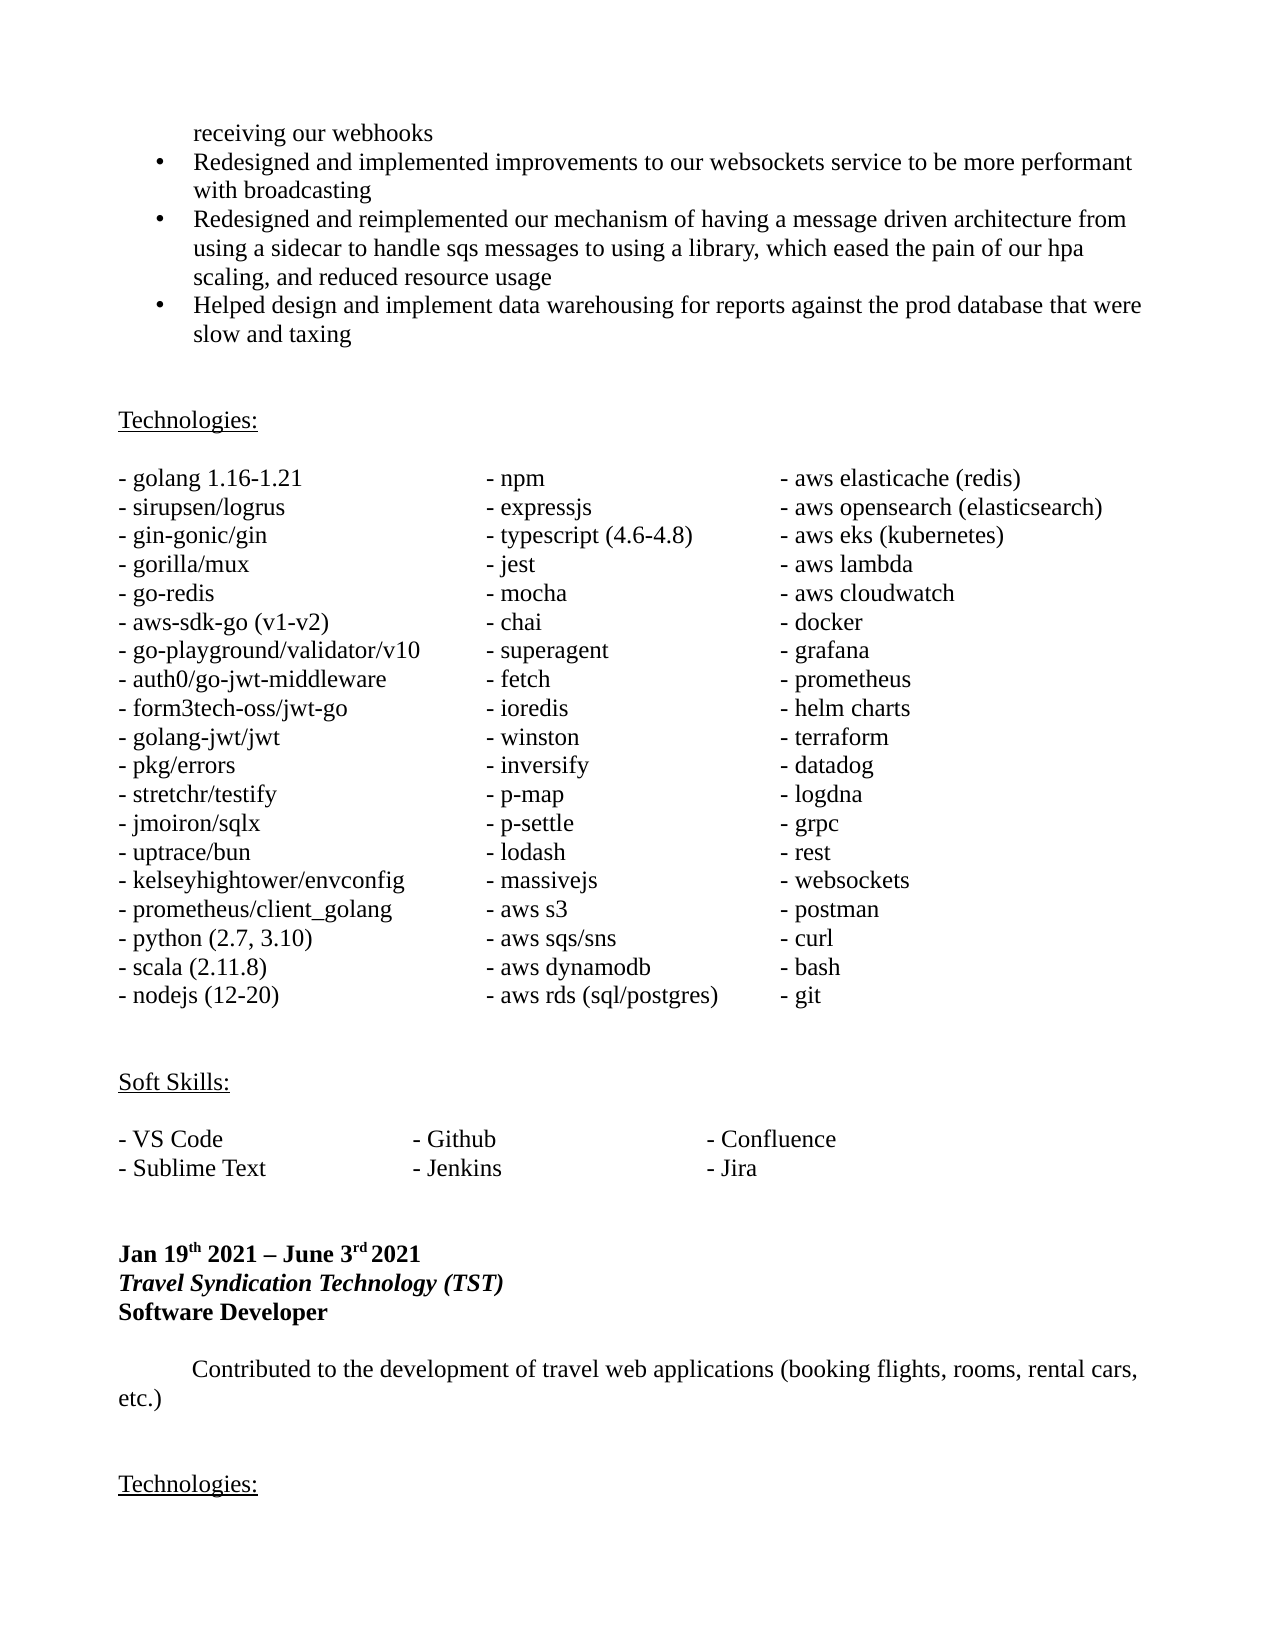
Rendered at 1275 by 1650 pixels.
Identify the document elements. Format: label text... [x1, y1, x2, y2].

text - Sublime Text - Jenkins - Jira [118, 1153, 1157, 1182]
text - golang 1.16-1.21 - npm - aws elasticache (redis) [118, 463, 1157, 492]
text - gorilla/mux - jest - aws lambda [118, 549, 1157, 578]
text - pkg/errors - inversify - datadog [118, 751, 1157, 779]
list receiving our webhooks [156, 118, 1157, 147]
text - nodejs (12-20) - aws rds (sql/postgres) - git [118, 981, 1157, 1009]
text Contributed to the development of travel web applications (booking flights, rooms, rental cars, etc.) [118, 1354, 1157, 1412]
text Technologies: [118, 1469, 1157, 1498]
text - sirupsen/logrus - expressjs - aws opensearch (elasticsearch) [118, 492, 1157, 521]
text - golang-jwt/jwt - winston - terraform [118, 722, 1157, 751]
text - stretchr/testify - p-map - logdna [118, 779, 1157, 808]
list Helped design and implement data warehousing for reports against the prod database that were slow and taxing [156, 291, 1157, 348]
text Travel Syndication Technology (TST) [118, 1268, 1157, 1297]
text - aws-sdk-go (v1-v2) - chai - docker [118, 607, 1157, 636]
list Redesigned and implemented improvements to our websockets service to be more performant with broadcasting [156, 147, 1157, 204]
text - form3tech-oss/jwt-go - ioredis - helm charts [118, 693, 1157, 722]
text - scala (2.11.8) - aws dynamodb - bash [118, 952, 1157, 981]
text - go-redis - mocha - aws cloudwatch [118, 578, 1157, 607]
text Soft Skills: [118, 1067, 1157, 1096]
text - jmoiron/sqlx - p-settle - grpc [118, 808, 1157, 837]
text Technologies: [118, 406, 1157, 434]
text - VS Code - Github - Confluence [118, 1124, 1157, 1153]
text - kelseyhightower/envconfig - massivejs - websockets [118, 866, 1157, 894]
text - go-playground/validator/v10 - superagent - grafana [118, 636, 1157, 664]
text - auth0/go-jwt-middleware - fetch - prometheus [118, 664, 1157, 693]
text - gin-gonic/gin - typescript (4.6-4.8) - aws eks (kubernetes) [118, 521, 1157, 549]
list Redesigned and reimplemented our mechanism of having a message driven architecture from using a sidecar to handle sqs messages to using a library, which eased the pain of our hpa scaling, and reduced resource usage [156, 204, 1157, 291]
text - uptrace/bun - lodash - rest [118, 837, 1157, 866]
text Jan 19th 2021 – June 3rd 2021 [118, 1239, 1157, 1268]
text - python (2.7, 3.10) - aws sqs/sns - curl [118, 923, 1157, 952]
text - prometheus/client_golang - aws s3 - postman [118, 894, 1157, 923]
text Software Developer [118, 1297, 1157, 1326]
